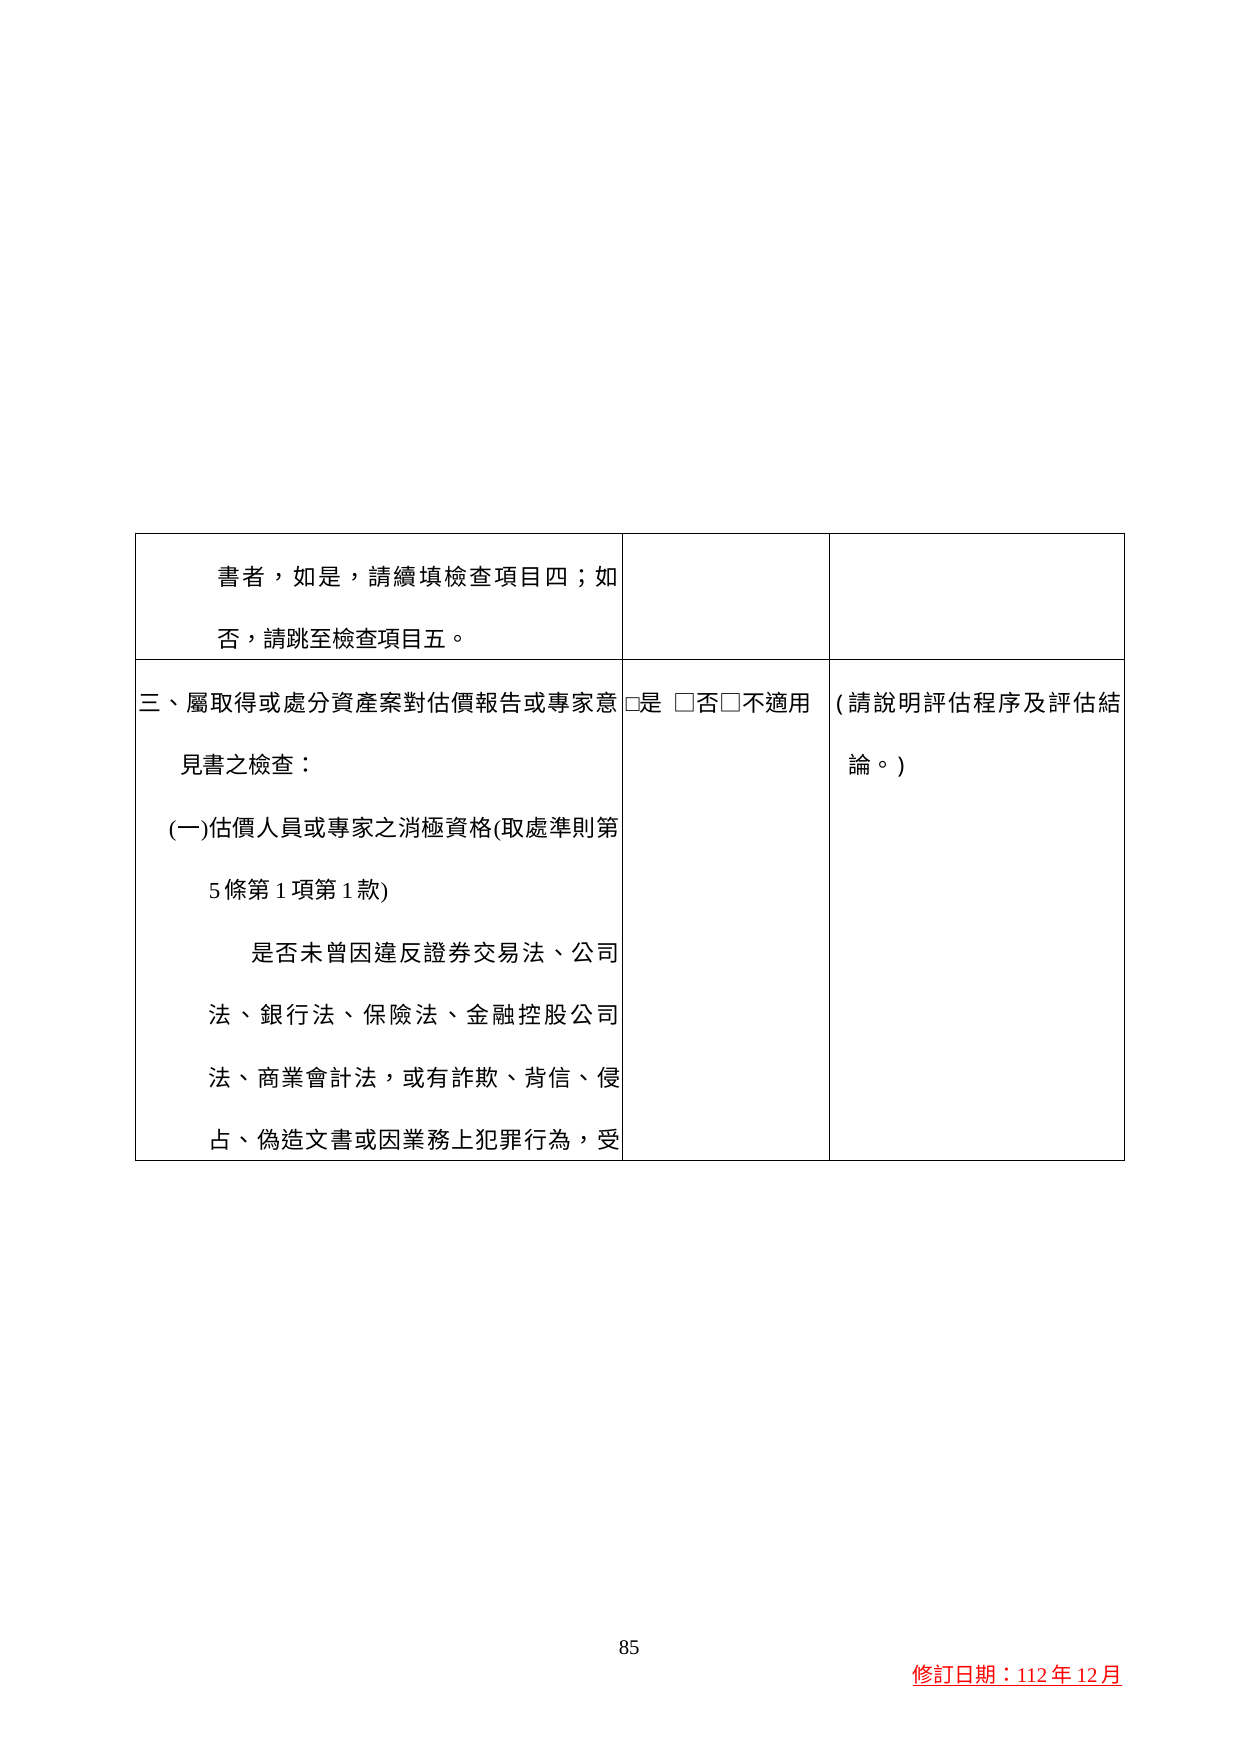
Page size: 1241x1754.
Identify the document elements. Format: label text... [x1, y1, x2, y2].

table_cell (請說明評估程序及評估結論。) [830, 660, 1124, 1160]
table_cell 書者，如是，請續填檢查項目四；如否，請跳至檢查項目五。 [136, 534, 622, 659]
table_cell [623, 534, 829, 659]
table_cell 三、屬取得或處分資產案對估價報告或專家意見書之檢查： (一)估價人員或專家之消極資格(取處準則第5條第1項第1款) 是否未曾因違反證券交易法、公司法、銀行法、保險法、金融控股公司法、商業會計法，或有詐欺、背信、侵占、偽造文書或因業務上犯罪行為，受 [136, 660, 622, 1160]
table_cell □是 □否□不適用 [623, 660, 829, 1160]
table_cell [830, 534, 1124, 659]
